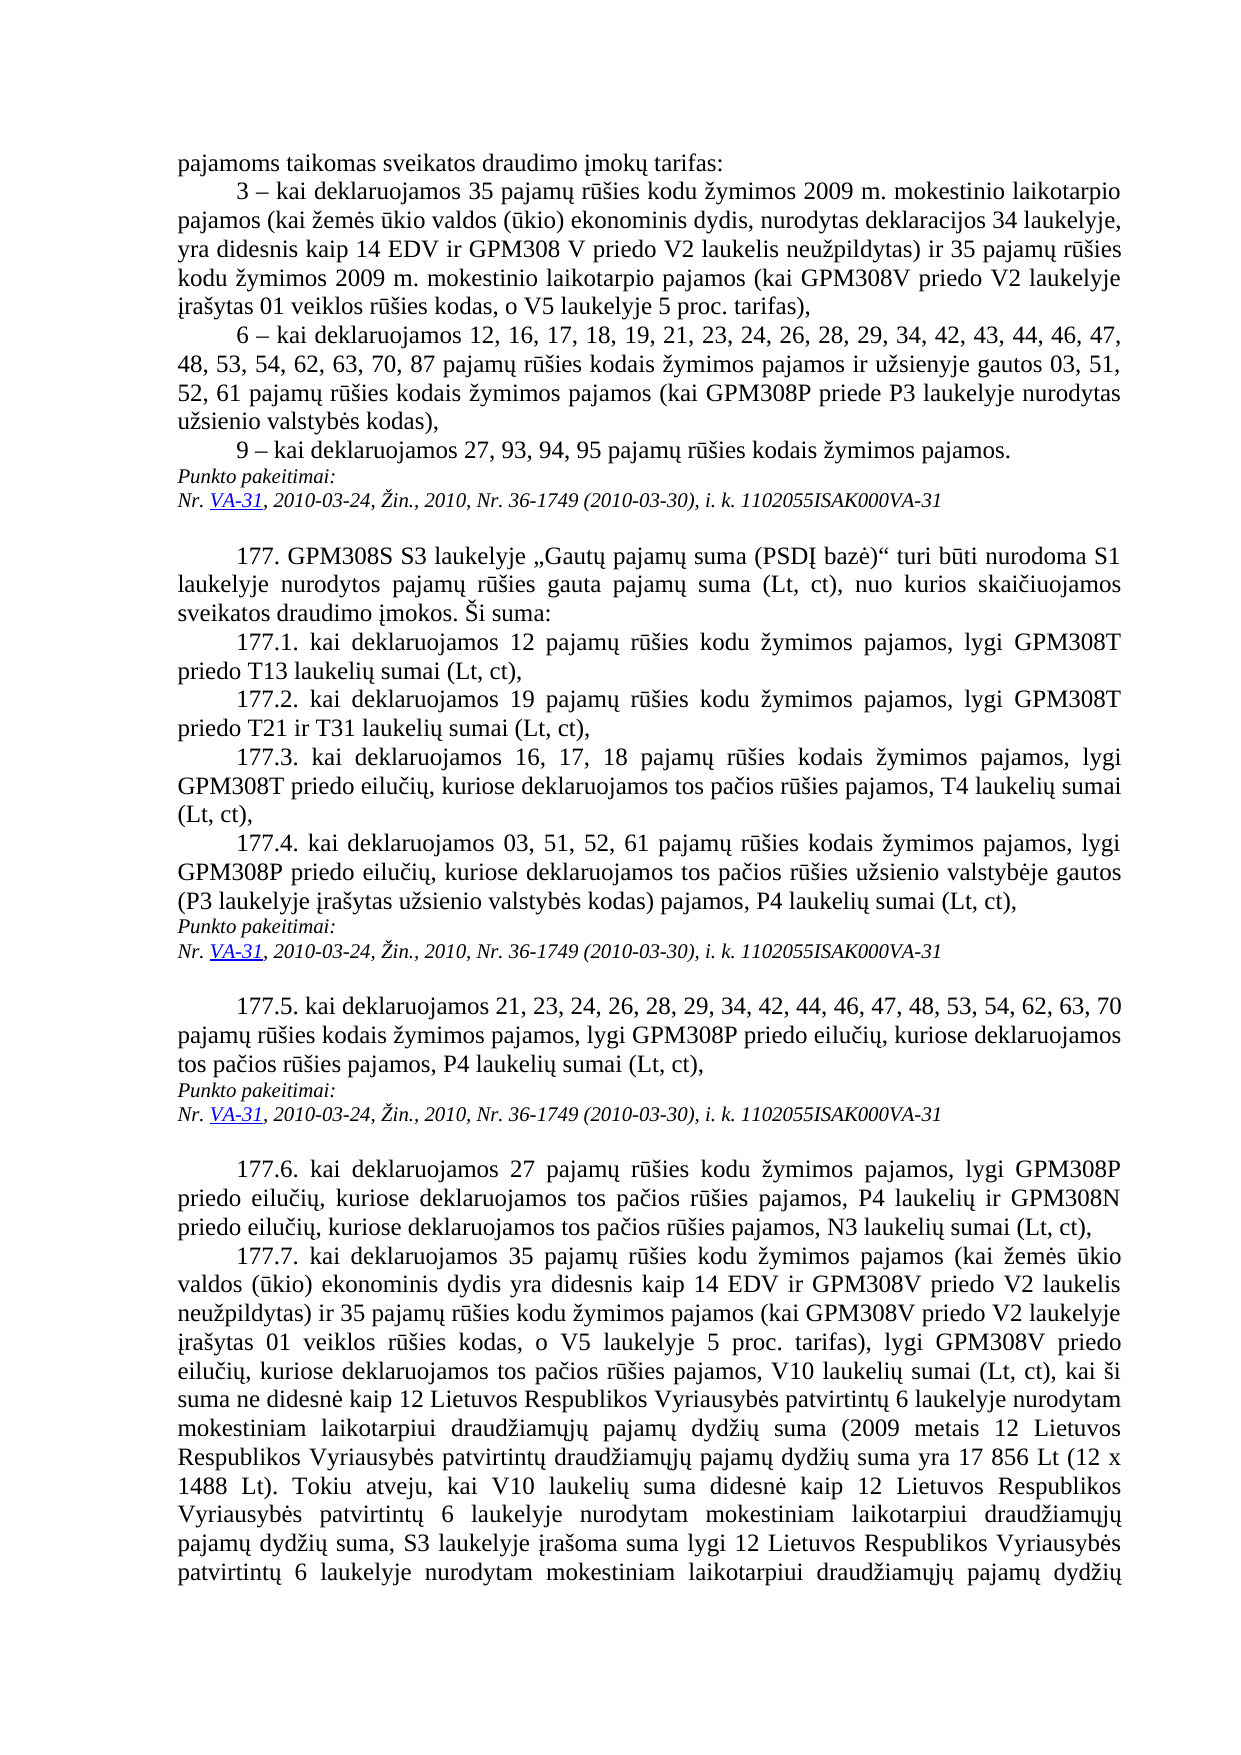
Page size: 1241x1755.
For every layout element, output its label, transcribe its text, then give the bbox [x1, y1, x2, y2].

text 177. GPM308S S3 laukelyje „Gautų pajamų suma (PSDĮ bazė)“ turi būti nurodoma S1 laukelyje nurodytos pajamų rūšies gauta pajamų suma (Lt, ct), nuo kurios skaičiuojamos sveikatos draudimo įmokos. Ši suma: [177, 541, 1122, 627]
text Nr. VA-31, 2010-03-24, Žin., 2010, Nr. 36-1749 (2010-03-30), i. k. 1102055ISAK000VA-31 [177, 938, 1122, 963]
text 6 – kai deklaruojamos 12, 16, 17, 18, 19, 21, 23, 24, 26, 28, 29, 34, 42, 43, 44, 46, 47, 48, 53, 54, 62, 63, 70, 87 pajamų rūšies kodais žymimos pajamos ir užsienyje gautos 03, 51, 52, 61 pajamų rūšies kodais žymimos pajamos (kai GPM308P priede P3 laukelyje nurodytas užsienio valstybės kodas), [177, 320, 1122, 435]
text Punkto pakeitimai: [177, 914, 1122, 938]
text 177.7. kai deklaruojamos 35 pajamų rūšies kodu žymimos pajamos (kai žemės ūkio valdos (ūkio) ekonominis dydis yra didesnis kaip 14 EDV ir GPM308V priedo V2 laukelis neužpildytas) ir 35 pajamų rūšies kodu žymimos pajamos (kai GPM308V priedo V2 laukelyje įrašytas 01 veiklos rūšies kodas, o V5 laukelyje 5 proc. tarifas), lygi GPM308V priedo eilučių, kuriose deklaruojamos tos pačios rūšies pajamos, V10 laukelių sumai (Lt, ct), kai ši suma ne didesnė kaip 12 Lietuvos Respublikos Vyriausybės patvirtintų 6 laukelyje nurodytam mokestiniam laikotarpiui draudžiamųjų pajamų dydžių suma (2009 metais 12 Lietuvos Respublikos Vyriausybės patvirtintų draudžiamųjų pajamų dydžių suma yra 17 856 Lt (12 x 1488 Lt). Tokiu atveju, kai V10 laukelių suma didesnė kaip 12 Lietuvos Respublikos Vyriausybės patvirtintų 6 laukelyje nurodytam mokestiniam laikotarpiui draudžiamųjų pajamų dydžių suma, S3 laukelyje įrašoma suma lygi 12 Lietuvos Respublikos Vyriausybės patvirtintų 6 laukelyje nurodytam mokestiniam laikotarpiui draudžiamųjų pajamų dydžių [177, 1241, 1122, 1586]
text 177.5. kai deklaruojamos 21, 23, 24, 26, 28, 29, 34, 42, 44, 46, 47, 48, 53, 54, 62, 63, 70 pajamų rūšies kodais žymimos pajamos, lygi GPM308P priedo eilučių, kuriose deklaruojamos tos pačios rūšies pajamos, P4 laukelių sumai (Lt, ct), [177, 991, 1122, 1078]
text Nr. VA-31, 2010-03-24, Žin., 2010, Nr. 36-1749 (2010-03-30), i. k. 1102055ISAK000VA-31 [177, 1102, 1122, 1126]
text 177.4. kai deklaruojamos 03, 51, 52, 61 pajamų rūšies kodais žymimos pajamos, lygi GPM308P priedo eilučių, kuriose deklaruojamos tos pačios rūšies užsienio valstybėje gautos (P3 laukelyje įrašytas užsienio valstybės kodas) pajamos, P4 laukelių sumai (Lt, ct), [177, 828, 1122, 914]
text 177.2. kai deklaruojamos 19 pajamų rūšies kodu žymimos pajamos, lygi GPM308T priedo T21 ir T31 laukelių sumai (Lt, ct), [177, 684, 1122, 742]
text 3 – kai deklaruojamos 35 pajamų rūšies kodu žymimos 2009 m. mokestinio laikotarpio pajamos (kai žemės ūkio valdos (ūkio) ekonominis dydis, nurodytas deklaracijos 34 laukelyje, yra didesnis kaip 14 EDV ir GPM308 V priedo V2 laukelis neužpildytas) ir 35 pajamų rūšies kodu žymimos 2009 m. mokestinio laikotarpio pajamos (kai GPM308V priedo V2 laukelyje įrašytas 01 veiklos rūšies kodas, o V5 laukelyje 5 proc. tarifas), [177, 176, 1122, 320]
text 177.3. kai deklaruojamos 16, 17, 18 pajamų rūšies kodais žymimos pajamos, lygi GPM308T priedo eilučių, kuriose deklaruojamos tos pačios rūšies pajamos, T4 laukelių sumai (Lt, ct), [177, 742, 1122, 828]
text 177.6. kai deklaruojamos 27 pajamų rūšies kodu žymimos pajamos, lygi GPM308P priedo eilučių, kuriose deklaruojamos tos pačios rūšies pajamos, P4 laukelių ir GPM308N priedo eilučių, kuriose deklaruojamos tos pačios rūšies pajamos, N3 laukelių sumai (Lt, ct), [177, 1154, 1122, 1241]
text 9 – kai deklaruojamos 27, 93, 94, 95 pajamų rūšies kodais žymimos pajamos. [177, 435, 1122, 464]
text 177.1. kai deklaruojamos 12 pajamų rūšies kodu žymimos pajamos, lygi GPM308T priedo T13 laukelių sumai (Lt, ct), [177, 627, 1122, 684]
text Punkto pakeitimai: [177, 1078, 1122, 1102]
text Punkto pakeitimai: [177, 464, 1122, 488]
text Nr. VA-31, 2010-03-24, Žin., 2010, Nr. 36-1749 (2010-03-30), i. k. 1102055ISAK000VA-31 [177, 488, 1122, 512]
text pajamoms taikomas sveikatos draudimo įmokų tarifas: [177, 148, 1122, 176]
